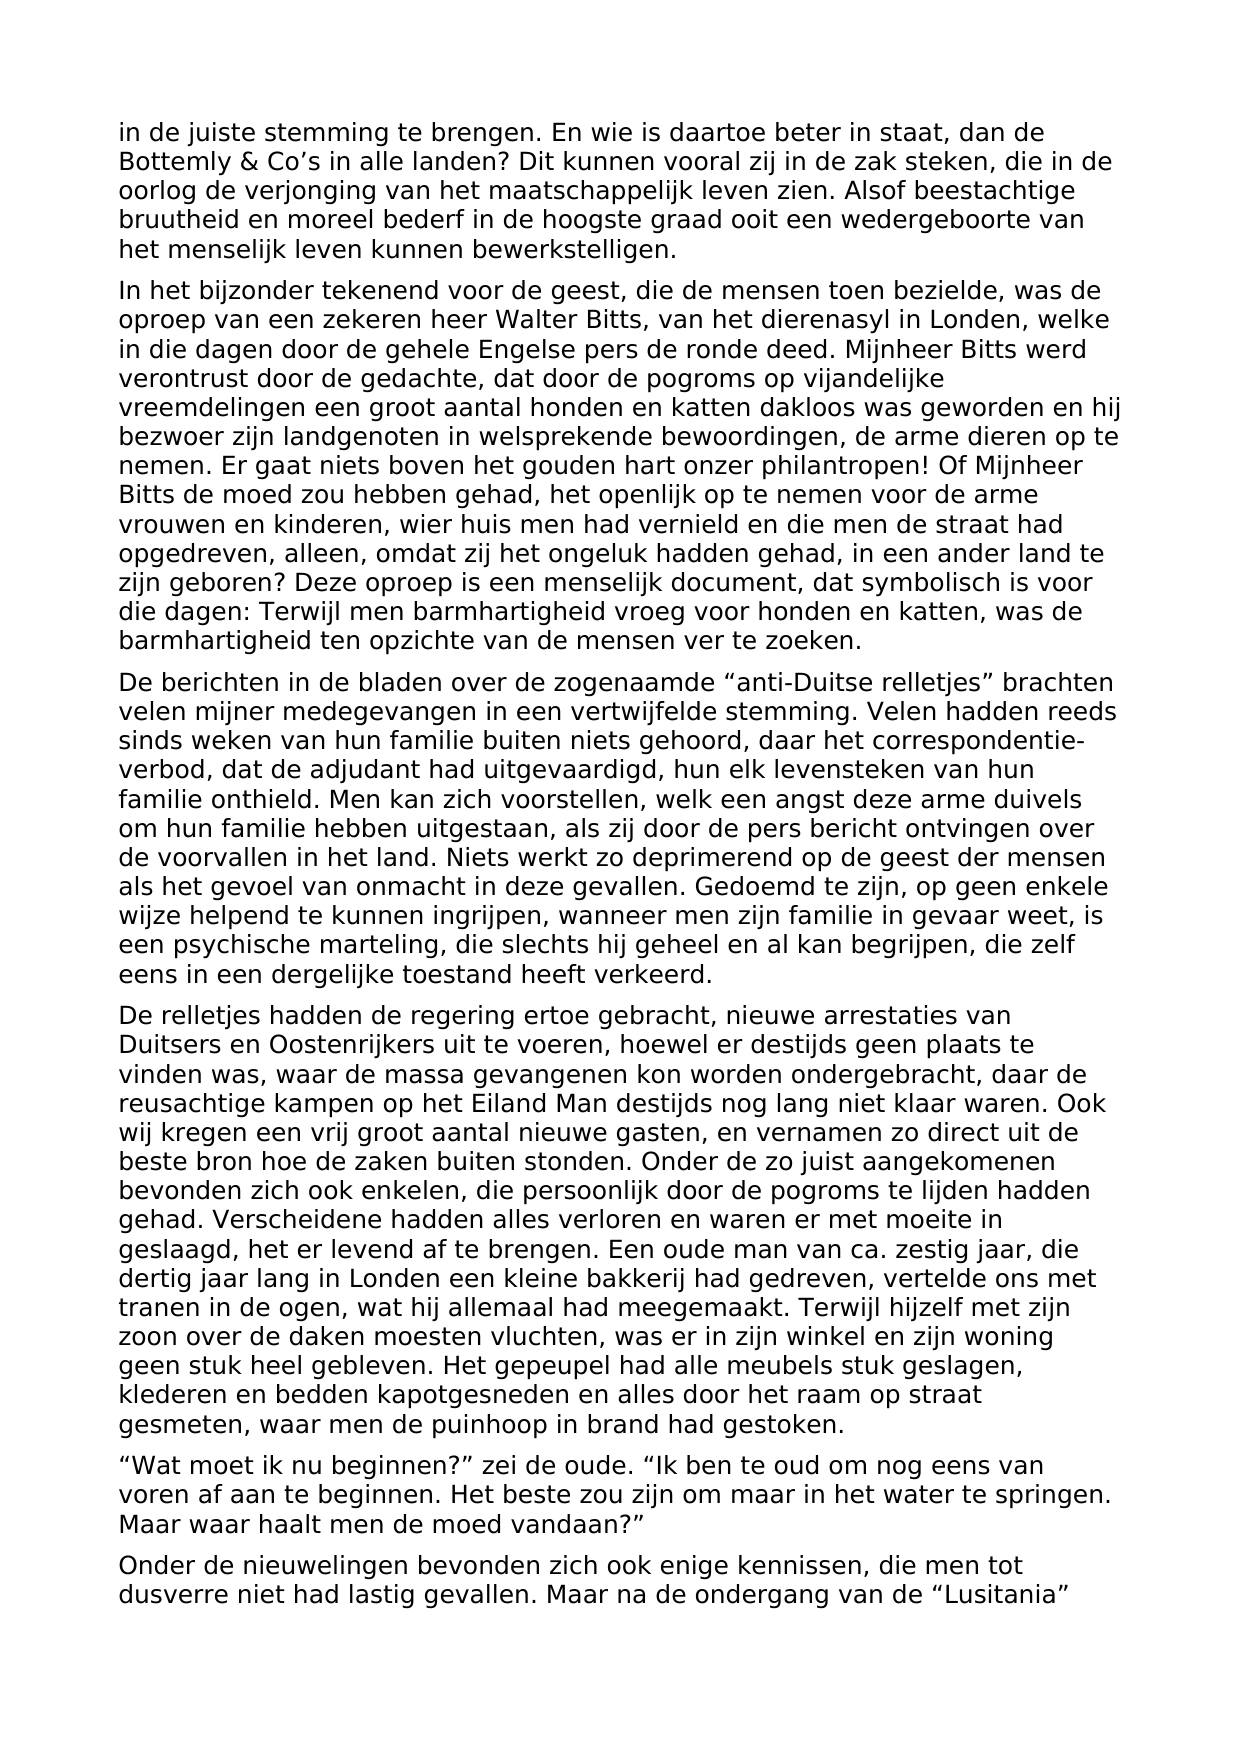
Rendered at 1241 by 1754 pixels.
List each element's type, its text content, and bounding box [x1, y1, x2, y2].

text Onder de nieuwelingen bevonden zich ook enige kennissen, die men tot dusverre niet had lastig gevallen. Maar na de ondergang van de “Lusitania” [118, 1551, 1122, 1610]
text “Wat moet ik nu beginnen?” zei de oude. “Ik ben te oud om nog eens van voren af aan te beginnen. Het beste zou zijn om maar in het water te springen. Maar waar haalt men de moed vandaan?” [118, 1451, 1122, 1539]
text De berichten in de bladen over de zogenaamde “anti-Duitse relletjes” brachten velen mijner medegevangen in een vertwijfelde stemming. Velen hadden reeds sinds weken van hun familie buiten niets gehoord, daar het correspondentie-verbod, dat de adjudant had uitgevaardigd, hun elk levensteken van hun familie onthield. Men kan zich voorstellen, welk een angst deze arme duivels om hun familie hebben uitgestaan, als zij door de pers bericht ontvingen over de voorvallen in het land. Niets werkt zo deprimerend op de geest der mensen als het gevoel van onmacht in deze gevallen. Gedoemd te zijn, op geen enkele wijze helpend te kunnen ingrijpen, wanneer men zijn familie in gevaar weet, is een psychische marteling, die slechts hij geheel en al kan begrijpen, die zelf eens in een dergelijke toestand heeft verkeerd. [118, 668, 1122, 989]
text In het bijzonder tekenend voor de geest, die de mensen toen bezielde, was de oproep van een zekeren heer Walter Bitts, van het dierenasyl in Londen, welke in die dagen door de gehele Engelse pers de ronde deed. Mijnheer Bitts werd verontrust door de gedachte, dat door de pogroms op vijandelijke vreemdelingen een groot aantal honden en katten dakloos was geworden en hij bezwoer zijn landgenoten in welsprekende bewoordingen, de arme dieren op te nemen. Er gaat niets boven het gouden hart onzer philantropen! Of Mijnheer Bitts de moed zou hebben gehad, het openlijk op te nemen voor de arme vrouwen en kinderen, wier huis men had vernield en die men de straat had opgedreven, alleen, omdat zij het ongeluk hadden gehad, in een ander land te zijn geboren? Deze oproep is een menselijk document, dat symbolisch is voor die dagen: Terwijl men barmhartigheid vroeg voor honden en katten, was de barmhartigheid ten opzichte van de mensen ver te zoeken. [118, 276, 1122, 656]
text in de juiste stemming te brengen. En wie is daartoe beter in staat, dan de Bottemly & Co’s in alle landen? Dit kunnen vooral zij in de zak steken, die in de oorlog de verjonging van het maatschappelijk leven zien. Alsof beestachtige bruutheid en moreel bederf in de hoogste graad ooit een wedergeboorte van het menselijk leven kunnen bewerkstelligen. [118, 118, 1122, 264]
text De relletjes hadden de regering ertoe gebracht, nieuwe arrestaties van Duitsers en Oostenrijkers uit te voeren, hoewel er destijds geen plaats te vinden was, waar de massa gevangenen kon worden ondergebracht, daar de reusachtige kampen op het Eiland Man destijds nog lang niet klaar waren. Ook wij kregen een vrij groot aantal nieuwe gasten, en vernamen zo direct uit de beste bron hoe de zaken buiten stonden. Onder de zo juist aangekomenen bevonden zich ook enkelen, die persoonlijk door de pogroms te lijden hadden gehad. Verscheidene hadden alles verloren en waren er met moeite in geslaagd, het er levend af te brengen. Een oude man van ca. zestig jaar, die dertig jaar lang in Londen een kleine bakkerij had gedreven, vertelde ons met tranen in de ogen, wat hij allemaal had meegemaakt. Terwijl hijzelf met zijn zoon over de daken moesten vluchten, was er in zijn winkel en zijn woning geen stuk heel gebleven. Het gepeupel had alle meubels stuk geslagen, klederen en bedden kapotgesneden en alles door het raam op straat gesmeten, waar men de puinhoop in brand had gestoken. [118, 1001, 1122, 1439]
